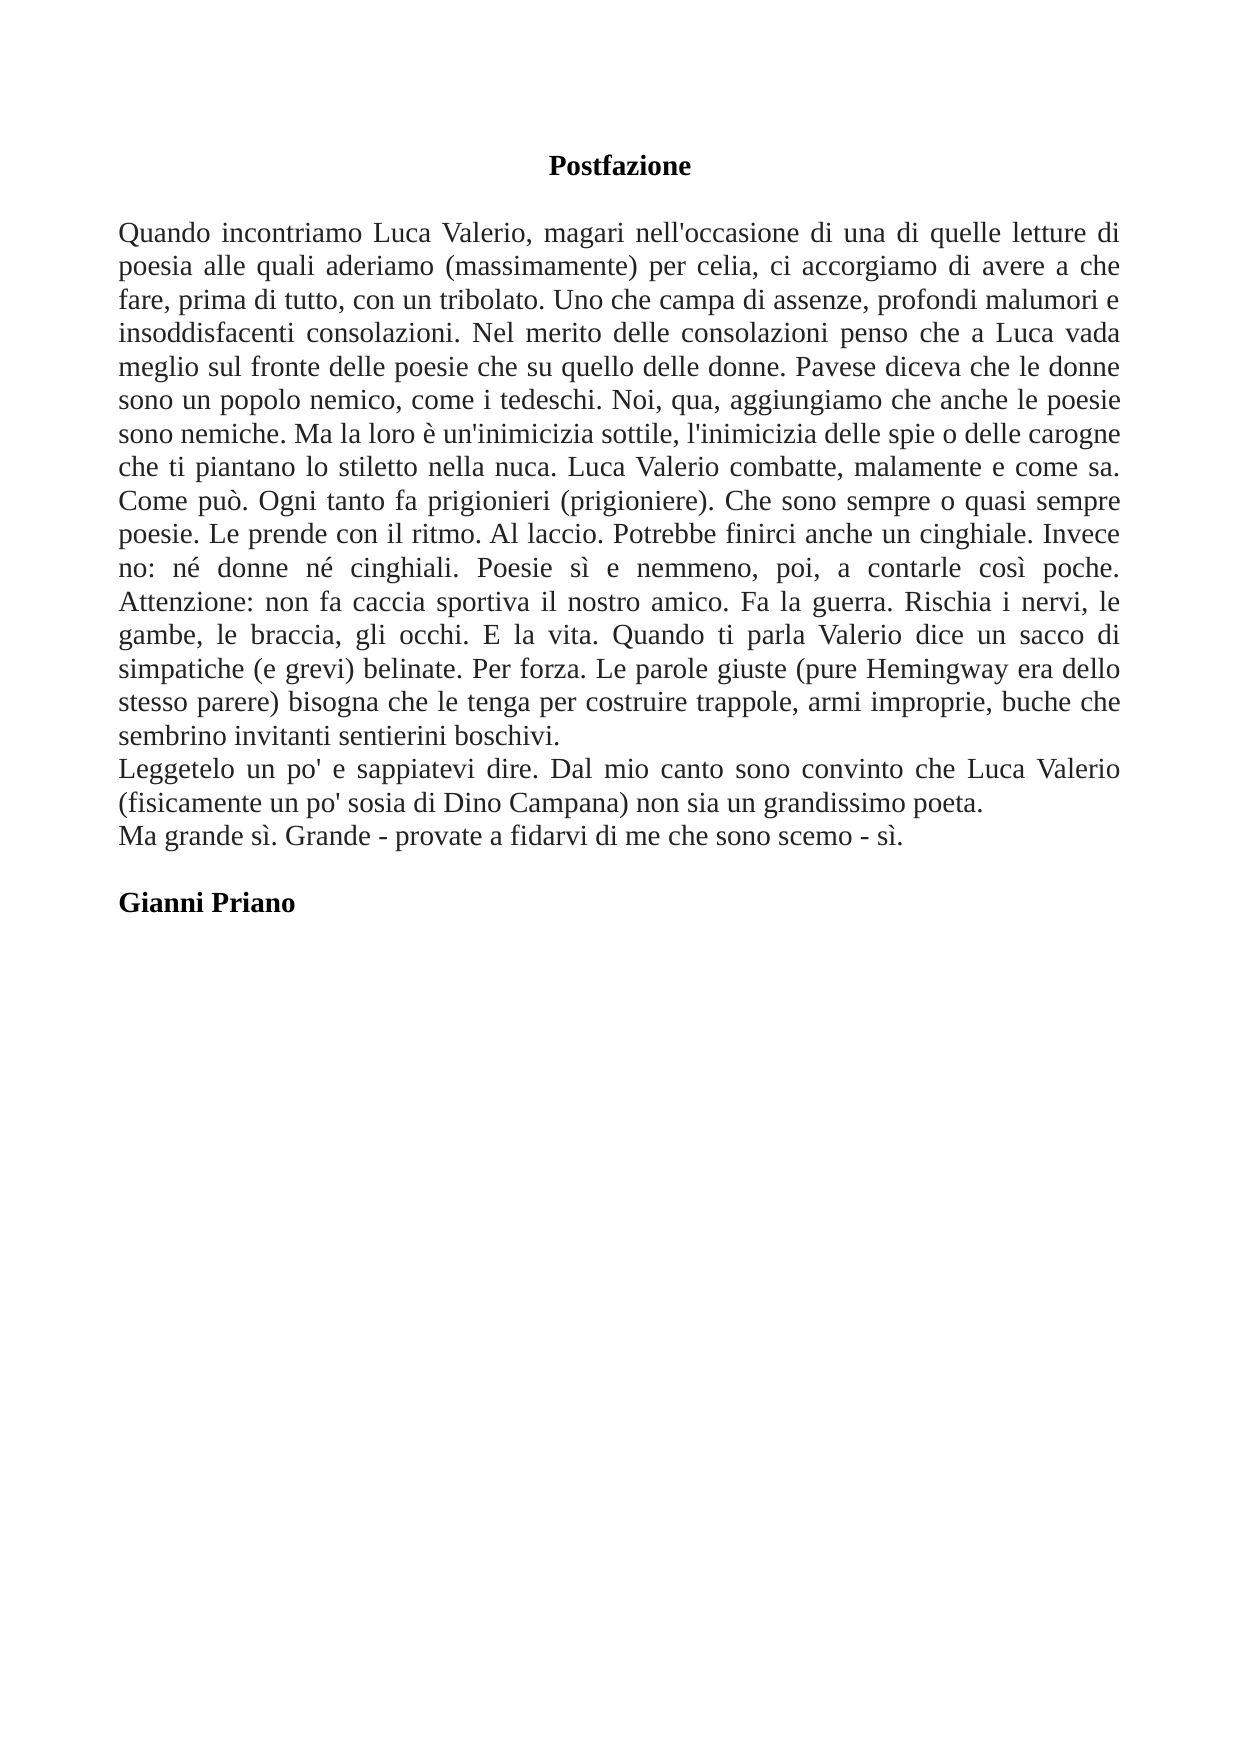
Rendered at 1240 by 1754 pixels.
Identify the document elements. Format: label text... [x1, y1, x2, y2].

text Quando incontriamo Luca Valerio, magari nell'occasione di una di quelle letture di poesia alle quali aderiamo (massimamente) per celia, ci accorgiamo di avere a che fare, prima di tutto, con un tribolato. Uno che campa di assenze, profondi malumori e insoddisfacenti consolazioni. Nel merito delle consolazioni penso che a Luca vada meglio sul fronte delle poesie che su quello delle donne. Pavese diceva che le donne sono un popolo nemico, come i tedeschi. Noi, qua, aggiungiamo che anche le poesie sono nemiche. Ma la loro è un'inimicizia sottile, l'inimicizia delle spie o delle carogne che ti piantano lo stiletto nella nuca. Luca Valerio combatte, malamente e come sa. Come può. Ogni tanto fa prigionieri (prigioniere). Che sono sempre o quasi sempre poesie. Le prende con il ritmo. Al laccio. Potrebbe finirci anche un cinghiale. Invece no: né donne né cinghiali. Poesie sì e nemmeno, poi, a contarle così poche. Attenzione: non fa caccia sportiva il nostro amico. Fa la guerra. Rischia i nervi, le gambe, le braccia, gli occhi. E la vita. Quando ti parla Valerio dice un sacco di simpatiche (e grevi) belinate. Per forza. Le parole giuste (pure Hemingway era dello stesso parere) bisogna che le tenga per costruire trappole, armi improprie, buche che sembrino invitanti sentierini boschivi. [118, 215, 1121, 751]
text Ma grande sì. Grande - provate a fidarvi di me che sono scemo - sì. [118, 818, 1121, 852]
text Leggetelo un po' e sappiatevi dire. Dal mio canto sono convinto che Luca Valerio (fisicamente un po' sosia di Dino Campana) non sia un grandissimo poeta. [118, 751, 1121, 818]
text Gianni Priano [118, 886, 1121, 919]
text Postfazione [118, 148, 1121, 181]
